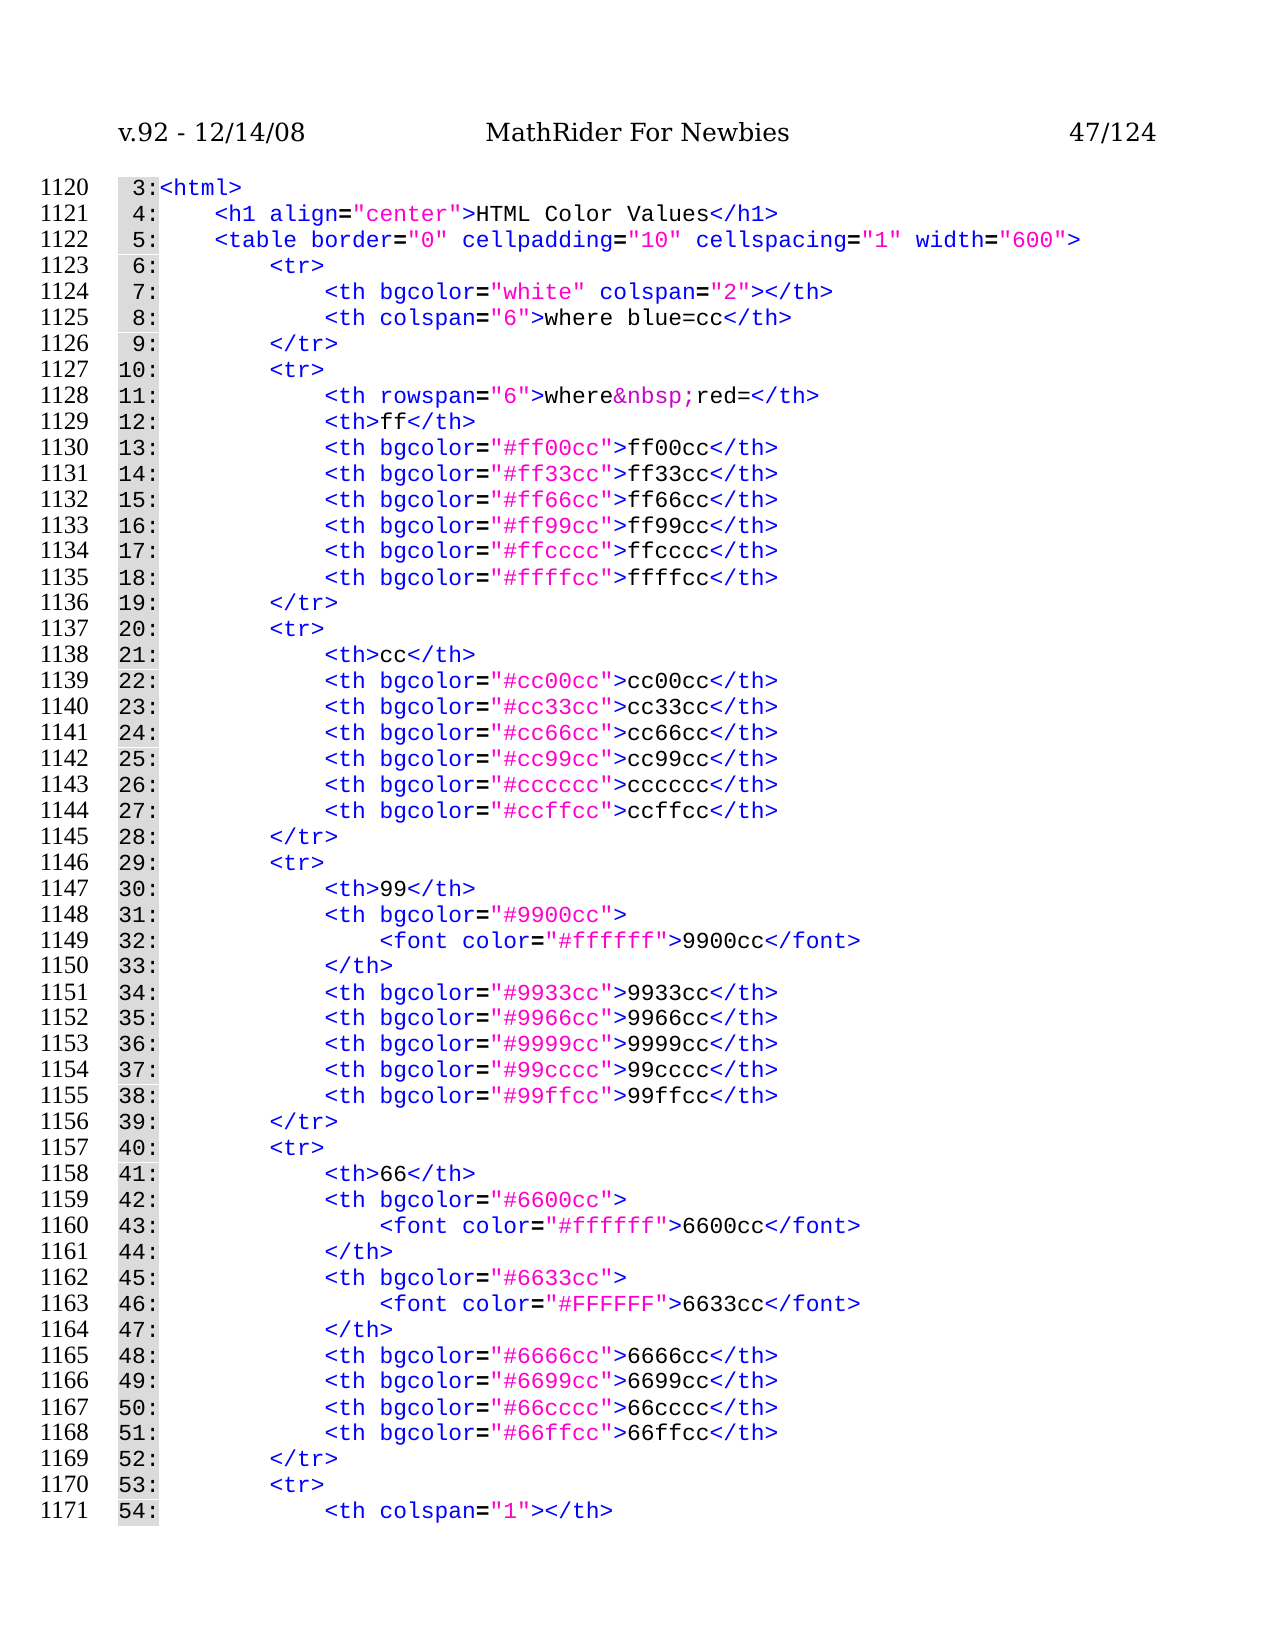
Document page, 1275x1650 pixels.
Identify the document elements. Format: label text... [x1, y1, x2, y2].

text 22: <th bgcolor="#cc00cc">cc00cc</th> [118, 669, 1157, 696]
text 31: <th bgcolor="#9900cc"> [118, 903, 1157, 929]
text 18: <th bgcolor="#ffffcc">ffffcc</th> [118, 566, 1157, 592]
text 32: <font color="#ffffff">9900cc</font> [118, 929, 1157, 955]
text 52: </tr> [118, 1448, 1157, 1474]
text 49: <th bgcolor="#6699cc">6699cc</th> [118, 1370, 1157, 1396]
text 54: <th colspan="1"></th> [118, 1499, 1157, 1526]
text 25: <th bgcolor="#cc99cc">cc99cc</th> [118, 747, 1157, 773]
text 24: <th bgcolor="#cc66cc">cc66cc</th> [118, 721, 1157, 747]
text 37: <th bgcolor="#99cccc">99cccc</th> [118, 1059, 1157, 1084]
text 9: </tr> [118, 332, 1157, 358]
text 26: <th bgcolor="#cccccc">cccccc</th> [118, 773, 1157, 799]
text 51: <th bgcolor="#66ffcc">66ffcc</th> [118, 1422, 1157, 1448]
text 44: </th> [118, 1240, 1157, 1266]
text 8: <th colspan="6">where blue=cc</th> [118, 306, 1157, 332]
text 5: <table border="0" cellpadding="10" cellspacing="1" width="600"> [118, 229, 1157, 254]
text 28: </tr> [118, 825, 1157, 851]
text 12: <th>ff</th> [118, 410, 1157, 436]
text 35: <th bgcolor="#9966cc">9966cc</th> [118, 1007, 1157, 1033]
text 42: <th bgcolor="#6600cc"> [118, 1188, 1157, 1214]
text 34: <th bgcolor="#9933cc">9933cc</th> [118, 981, 1157, 1007]
text 40: <tr> [118, 1136, 1157, 1162]
text 21: <th>cc</th> [118, 644, 1157, 669]
text 11: <th rowspan="6">where&nbsp;red=</th> [118, 384, 1157, 410]
text 48: <th bgcolor="#6666cc">6666cc</th> [118, 1344, 1157, 1370]
text 39: </tr> [118, 1111, 1157, 1136]
text 13: <th bgcolor="#ff00cc">ff00cc</th> [118, 436, 1157, 462]
text 4: <h1 align="center">HTML Color Values</h1> [118, 203, 1157, 229]
text 43: <font color="#ffffff">6600cc</font> [118, 1214, 1157, 1240]
text 29: <tr> [118, 851, 1157, 877]
text 23: <th bgcolor="#cc33cc">cc33cc</th> [118, 696, 1157, 721]
text 6: <tr> [118, 254, 1157, 281]
text 10: <tr> [118, 358, 1157, 384]
text 27: <th bgcolor="#ccffcc">ccffcc</th> [118, 799, 1157, 825]
text 3:<html> [118, 177, 1157, 203]
text 36: <th bgcolor="#9999cc">9999cc</th> [118, 1033, 1157, 1059]
text 50: <th bgcolor="#66cccc">66cccc</th> [118, 1396, 1157, 1422]
text 15: <th bgcolor="#ff66cc">ff66cc</th> [118, 488, 1157, 514]
text 46: <font color="#FFFFFF">6633cc</font> [118, 1292, 1157, 1318]
text 20: <tr> [118, 618, 1157, 644]
text 19: </tr> [118, 592, 1157, 618]
text 17: <th bgcolor="#ffcccc">ffcccc</th> [118, 540, 1157, 566]
text 45: <th bgcolor="#6633cc"> [118, 1266, 1157, 1292]
text 30: <th>99</th> [118, 877, 1157, 903]
text 7: <th bgcolor="white" colspan="2"></th> [118, 281, 1157, 306]
text 38: <th bgcolor="#99ffcc">99ffcc</th> [118, 1084, 1157, 1111]
text 16: <th bgcolor="#ff99cc">ff99cc</th> [118, 514, 1157, 540]
text 33: </th> [118, 955, 1157, 981]
text 47: </th> [118, 1318, 1157, 1344]
text 41: <th>66</th> [118, 1162, 1157, 1188]
text 14: <th bgcolor="#ff33cc">ff33cc</th> [118, 462, 1157, 488]
text 53: <tr> [118, 1474, 1157, 1499]
